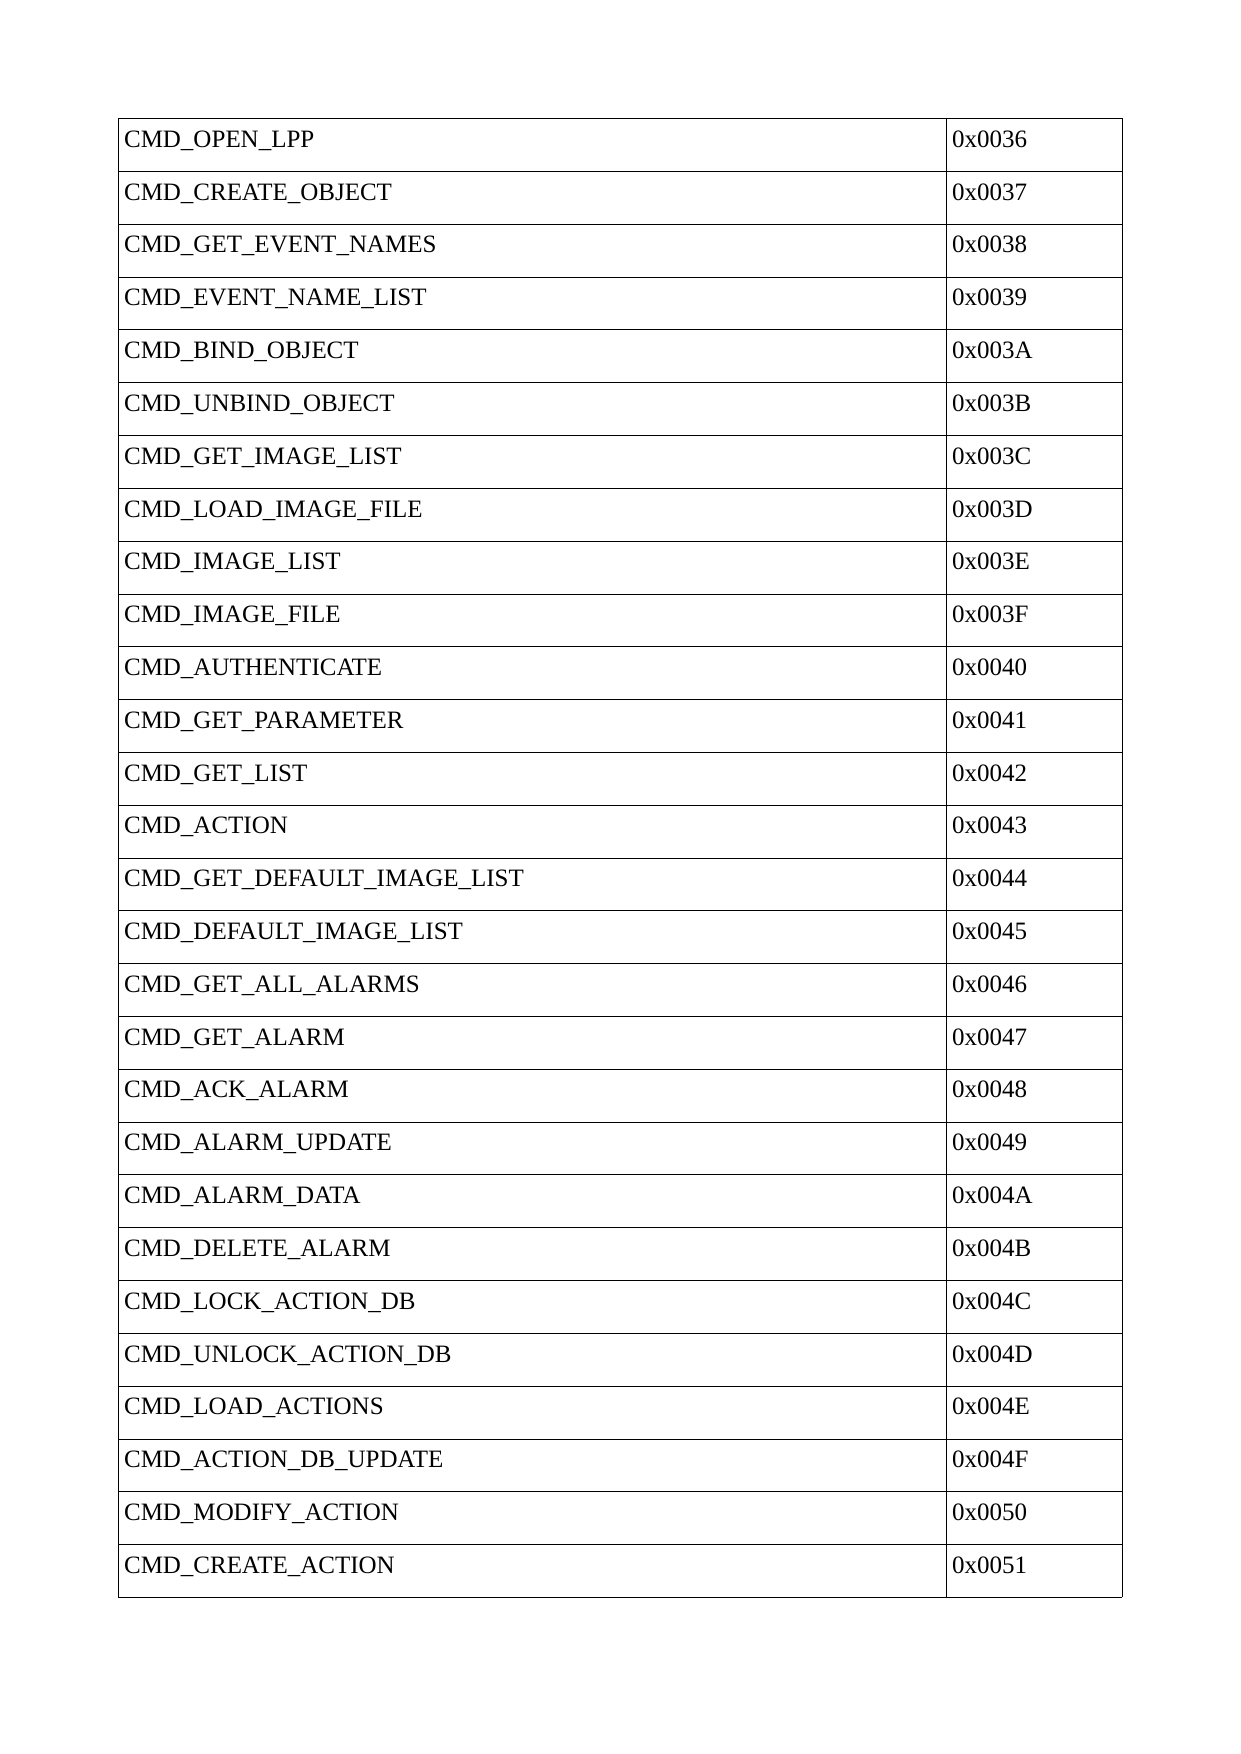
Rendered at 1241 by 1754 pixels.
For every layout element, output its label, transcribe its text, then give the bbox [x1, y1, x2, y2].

table_cell CMD_LOCK_ACTION_DB [119, 1281, 946, 1333]
table_cell CMD_DELETE_ALARM [119, 1228, 946, 1280]
table_cell CMD_CREATE_ACTION [119, 1545, 946, 1597]
table_cell CMD_MODIFY_ACTION [119, 1492, 946, 1544]
table_cell 0x003A [947, 330, 1122, 382]
table_cell CMD_GET_DEFAULT_IMAGE_LIST [119, 859, 946, 910]
table_cell CMD_ACTION [119, 806, 946, 857]
table_cell CMD_ALARM_UPDATE [119, 1123, 946, 1174]
table_cell CMD_IMAGE_FILE [119, 595, 946, 646]
table_cell CMD_CREATE_OBJECT [119, 172, 946, 224]
table_cell 0x003D [947, 489, 1122, 541]
table_cell 0x0039 [947, 278, 1122, 329]
table_cell CMD_GET_PARAMETER [119, 700, 946, 752]
table_cell 0x004D [947, 1334, 1122, 1386]
table_cell CMD_GET_IMAGE_LIST [119, 436, 946, 488]
table_cell 0x0049 [947, 1123, 1122, 1174]
table_cell 0x0037 [947, 172, 1122, 224]
table_cell CMD_GET_LIST [119, 753, 946, 805]
table_cell 0x0050 [947, 1492, 1122, 1544]
table_cell CMD_AUTHENTICATE [119, 647, 946, 699]
table_cell 0x0048 [947, 1070, 1122, 1122]
table_cell 0x004A [947, 1175, 1122, 1227]
table_cell 0x0040 [947, 647, 1122, 699]
table_cell CMD_IMAGE_LIST [119, 542, 946, 593]
table_cell 0x004E [947, 1387, 1122, 1438]
table_cell 0x003F [947, 595, 1122, 646]
table_cell CMD_GET_ALL_ALARMS [119, 964, 946, 1016]
table_cell CMD_EVENT_NAME_LIST [119, 278, 946, 329]
table_cell CMD_BIND_OBJECT [119, 330, 946, 382]
table_cell CMD_UNLOCK_ACTION_DB [119, 1334, 946, 1386]
table_cell CMD_LOAD_ACTIONS [119, 1387, 946, 1438]
table_cell 0x0041 [947, 700, 1122, 752]
table_cell 0x0042 [947, 753, 1122, 805]
table_cell 0x004C [947, 1281, 1122, 1333]
table_cell 0x0038 [947, 225, 1122, 277]
table_cell CMD_OPEN_LPP [119, 119, 946, 171]
table_cell 0x0047 [947, 1017, 1122, 1069]
table_cell CMD_LOAD_IMAGE_FILE [119, 489, 946, 541]
table_cell CMD_DEFAULT_IMAGE_LIST [119, 911, 946, 963]
table_cell 0x004B [947, 1228, 1122, 1280]
table_cell 0x004F [947, 1440, 1122, 1491]
table_cell CMD_ALARM_DATA [119, 1175, 946, 1227]
table_cell CMD_GET_ALARM [119, 1017, 946, 1069]
table_cell CMD_UNBIND_OBJECT [119, 383, 946, 435]
table_cell 0x0043 [947, 806, 1122, 857]
table_cell 0x0051 [947, 1545, 1122, 1597]
table_cell 0x0044 [947, 859, 1122, 910]
table_cell 0x0036 [947, 119, 1122, 171]
table_cell 0x0046 [947, 964, 1122, 1016]
table_cell CMD_ACTION_DB_UPDATE [119, 1440, 946, 1491]
table_cell CMD_GET_EVENT_NAMES [119, 225, 946, 277]
table_cell 0x003E [947, 542, 1122, 593]
table_cell CMD_ACK_ALARM [119, 1070, 946, 1122]
table_cell 0x003C [947, 436, 1122, 488]
table_cell 0x003B [947, 383, 1122, 435]
table_cell 0x0045 [947, 911, 1122, 963]
